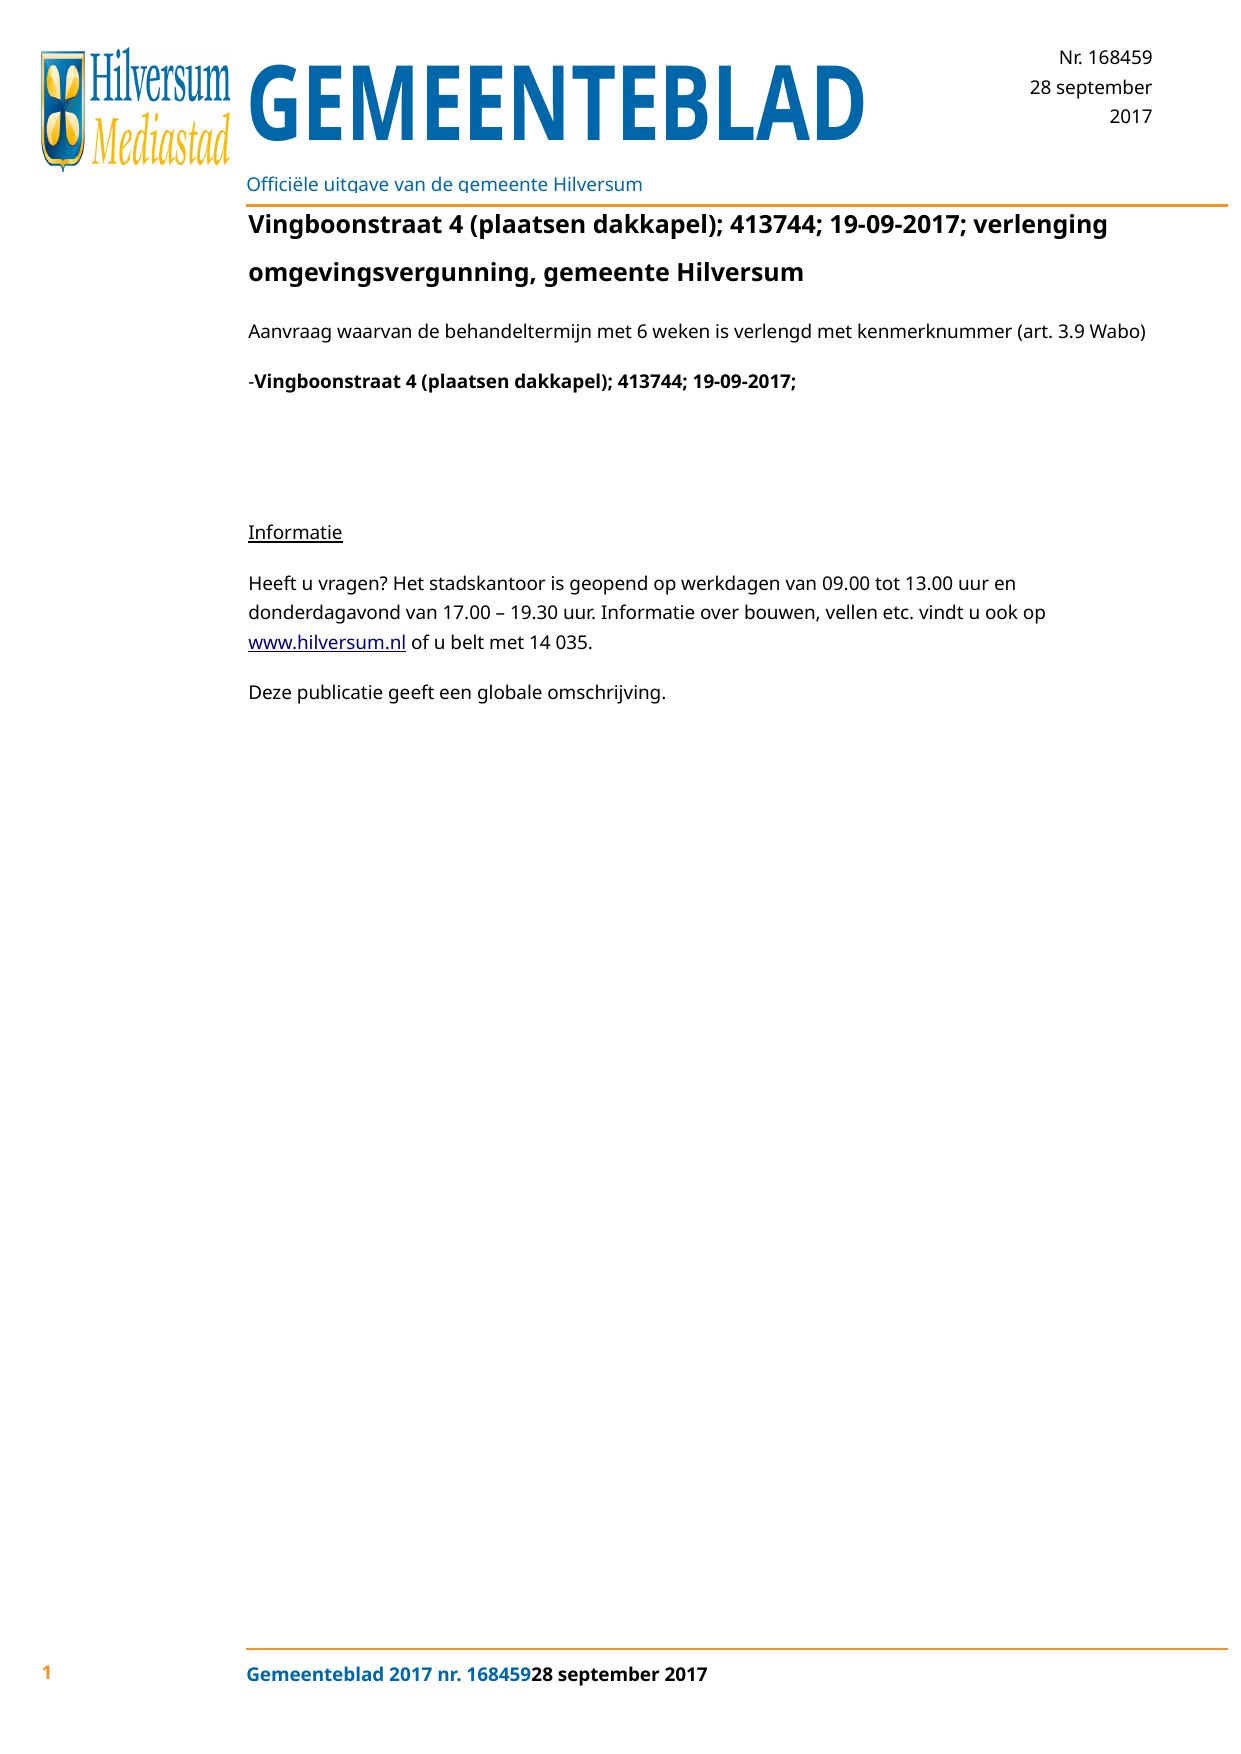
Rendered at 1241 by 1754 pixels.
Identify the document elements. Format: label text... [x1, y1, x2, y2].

text Deze publicatie geeft een globale omschrijving. [248, 679, 1152, 705]
picture [41, 47, 231, 172]
text Informatie [248, 519, 1152, 545]
text Aanvraag waarvan de behandeltermijn met 6 weken is verlengd met kenmerknummer (art. 3.9 Wabo) [248, 318, 1152, 344]
text Heeft u vragen? Het stadskantoor is geopend op werkdagen van 09.00 tot 13.00 uur en donderdagavond van 17.00 – 19.30 uur. Informatie over bouwen, vellen etc. vindt u ook op www.hilversum.nl of u belt met 14 035. [248, 570, 1152, 655]
text Vingboonstraat 4 (plaatsen dakkapel); 413744; 19-09-2017; verlenging omgevingsvergunning, gemeente Hilversum [248, 207, 1152, 288]
text -Vingboonstraat 4 (plaatsen dakkapel); 413744; 19-09-2017; [248, 368, 1152, 394]
